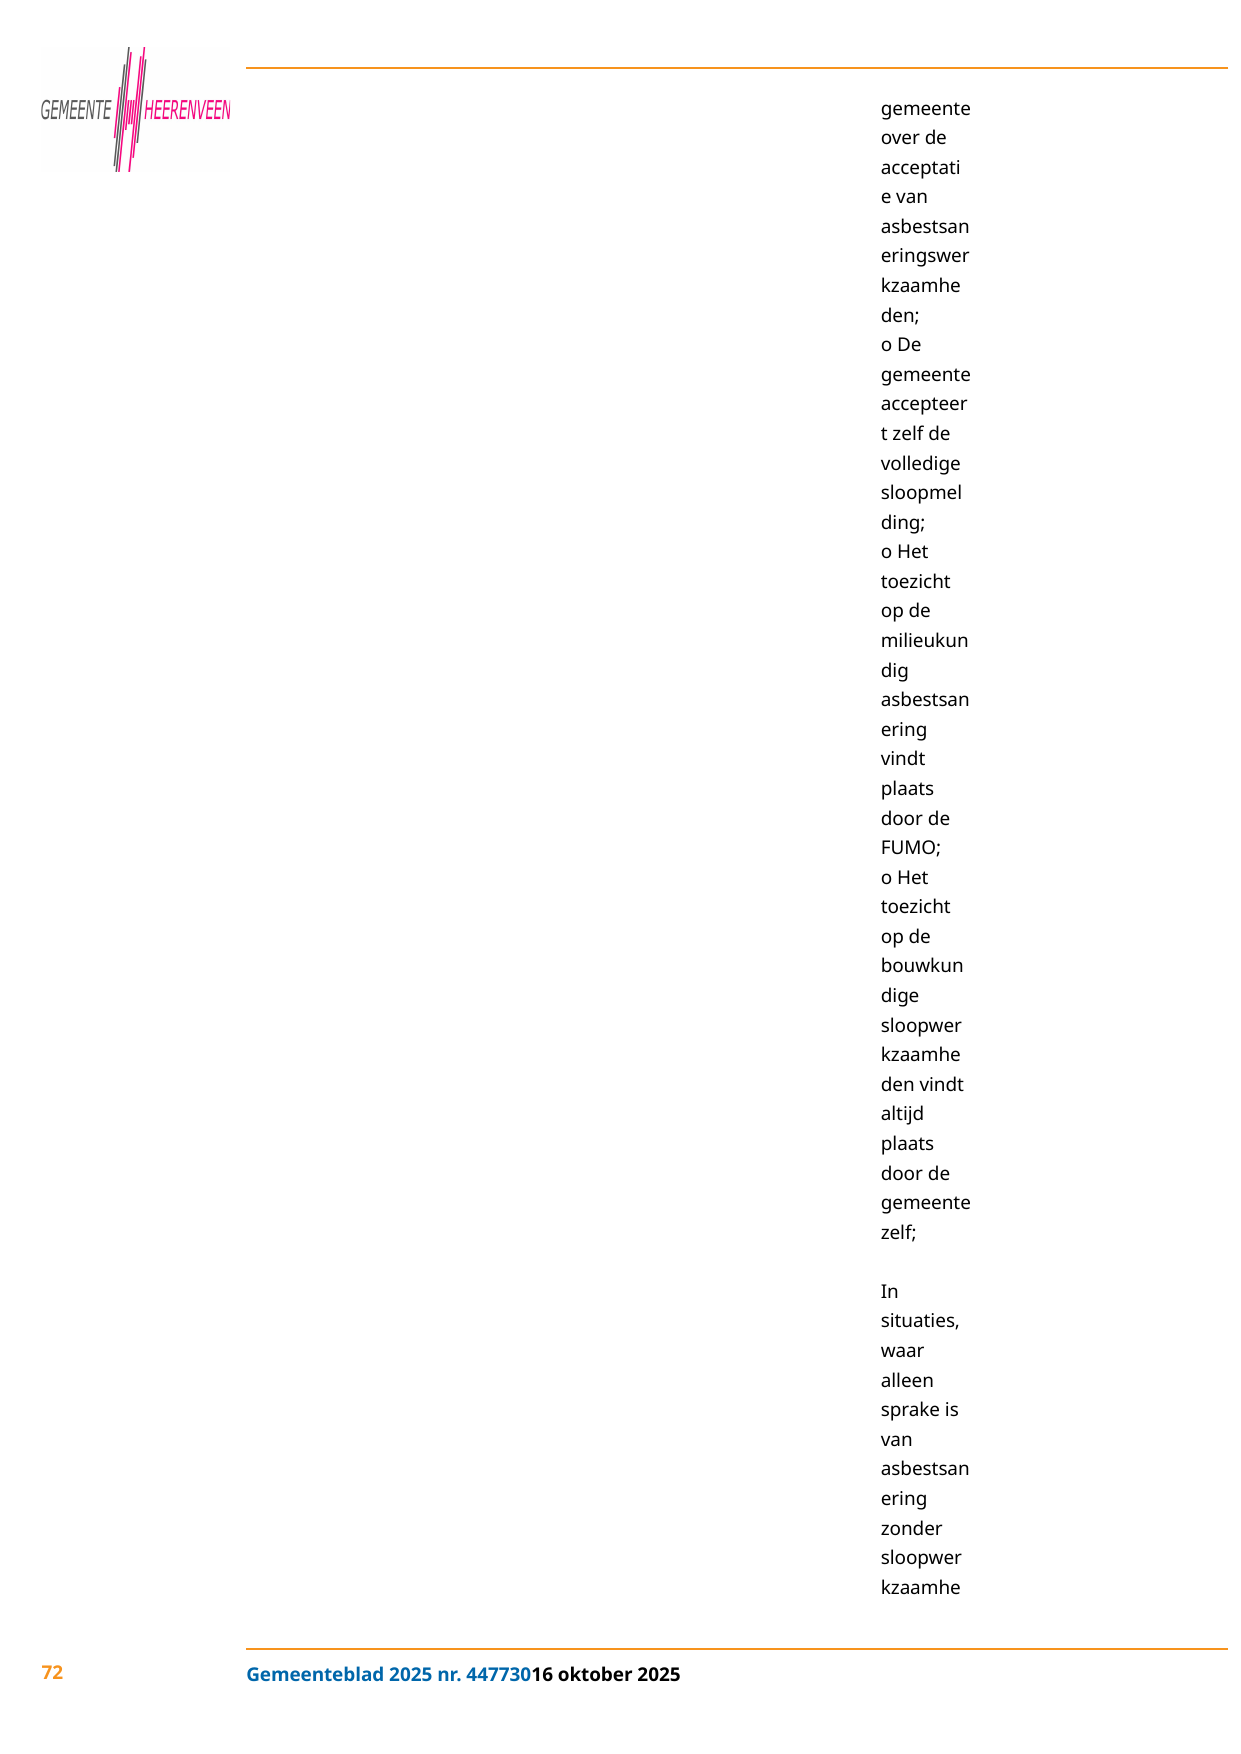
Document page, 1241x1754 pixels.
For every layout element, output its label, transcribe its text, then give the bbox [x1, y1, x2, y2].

table_cell [971, 95, 1061, 1600]
table_cell [1061, 95, 1152, 1600]
table_cell [790, 95, 881, 1600]
table_cell [338, 95, 429, 1600]
table_cell gemeente over de acceptatie van asbestsaneringswerkzaamheden; o De gemeente accepteert zelf de volledige sloopmelding; o Het toezicht op de milieukundig asbestsanering vindt plaats door de FUMO; o Het toezicht op de bouwkundige sloopwerkzaamheden vindt altijd plaats door de gemeente zelf; In situaties, waar alleen sprake is van asbestsanering zonder sloopwerkzaamhe [881, 95, 971, 1600]
table_cell [519, 95, 609, 1600]
picture [41, 47, 231, 172]
table_cell [700, 95, 790, 1600]
table_cell [429, 95, 519, 1600]
table_cell [609, 95, 700, 1600]
table_cell [248, 95, 338, 1600]
